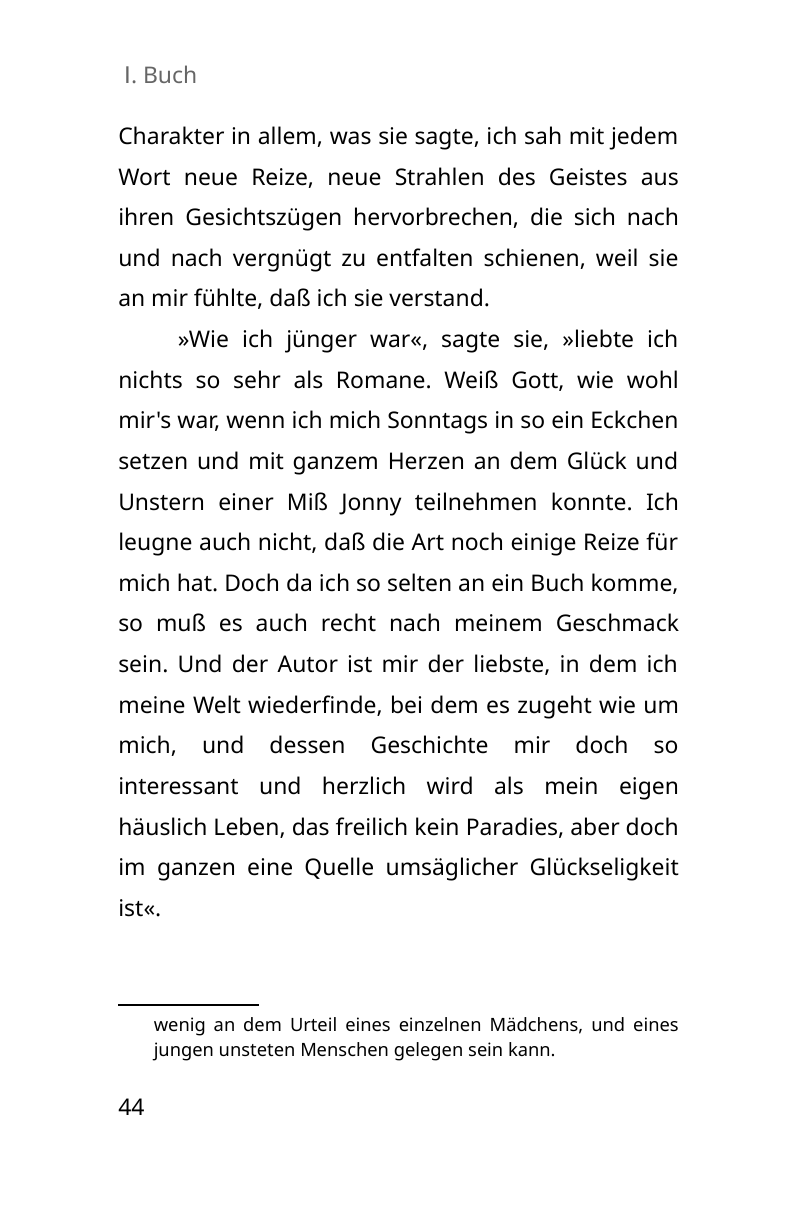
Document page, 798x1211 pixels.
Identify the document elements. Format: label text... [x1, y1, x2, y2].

text Charakter in allem, was sie sagte, ich sah mit jedem Wort neue Reize, neue Strahlen des Geistes aus ihren Gesichtszügen hervorbrechen, die sich nach und nach vergnügt zu entfalten schienen, weil sie an mir fühlte, daß ich sie verstand. [118, 120, 679, 313]
text wenig an dem Urteil eines einzelnen Mädchens, und eines jungen unsteten Menschen gelegen sein kann. [118, 1011, 679, 1061]
text »Wie ich jünger war«, sagte sie, »liebte ich nichts so sehr als Romane. Weiß Gott, wie wohl mir's war, wenn ich mich Sonntags in so ein Eckchen setzen und mit ganzem Herzen an dem Glück und Unstern einer Miß Jonny teilnehmen konnte. Ich leugne auch nicht, daß die Art noch einige Reize für mich hat. Doch da ich so selten an ein Buch komme, so muß es auch recht nach meinem Geschmack sein. Und der Autor ist mir der liebste, in dem ich meine Welt wiederfinde, bei dem es zugeht wie um mich, und dessen Geschichte mir doch so interessant und herzlich wird als mein eigen häuslich Leben, das freilich kein Paradies, aber doch im ganzen eine Quelle umsäglicher Glückseligkeit ist«. [118, 323, 679, 923]
